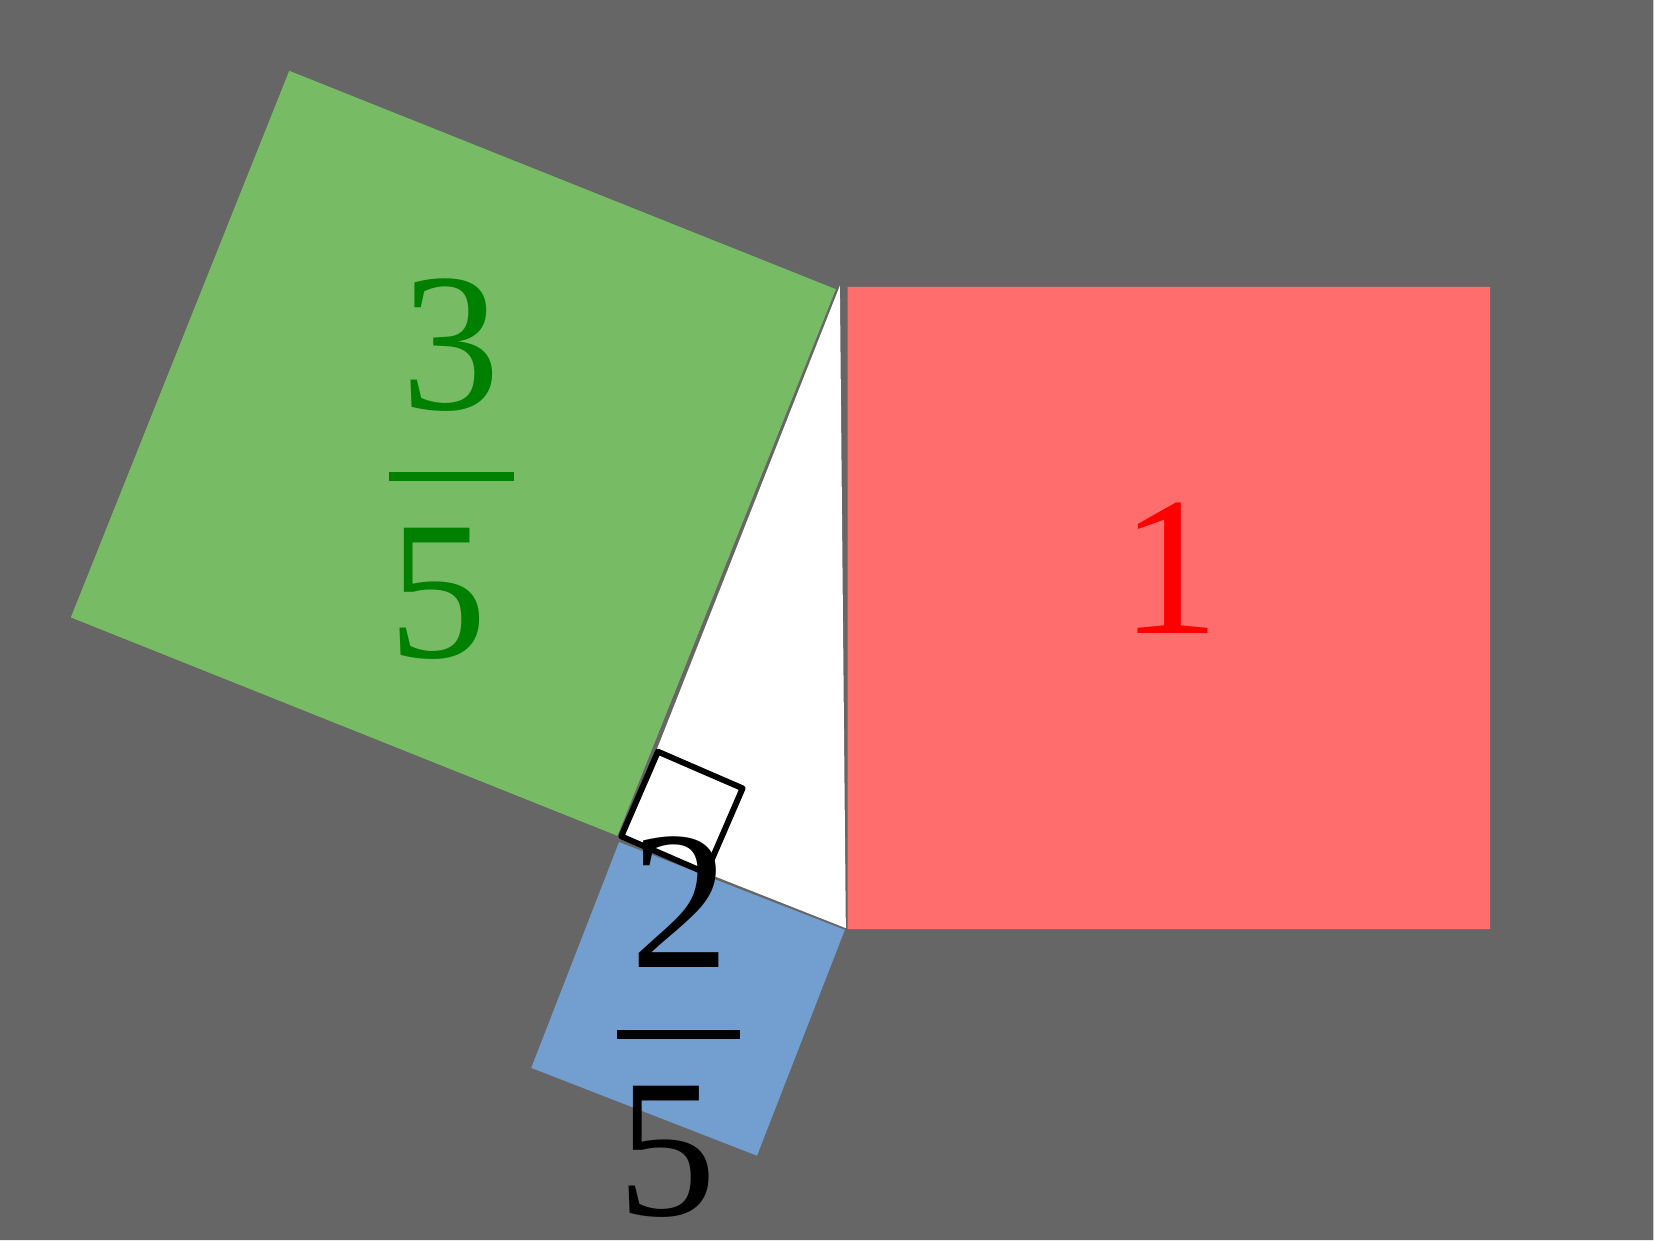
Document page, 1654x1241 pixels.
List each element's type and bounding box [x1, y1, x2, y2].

chart [555, 794, 793, 1241]
text_box [0, 0, 1654, 1241]
chart [327, 236, 566, 706]
text_box [644, 757, 738, 794]
chart [1070, 460, 1264, 681]
